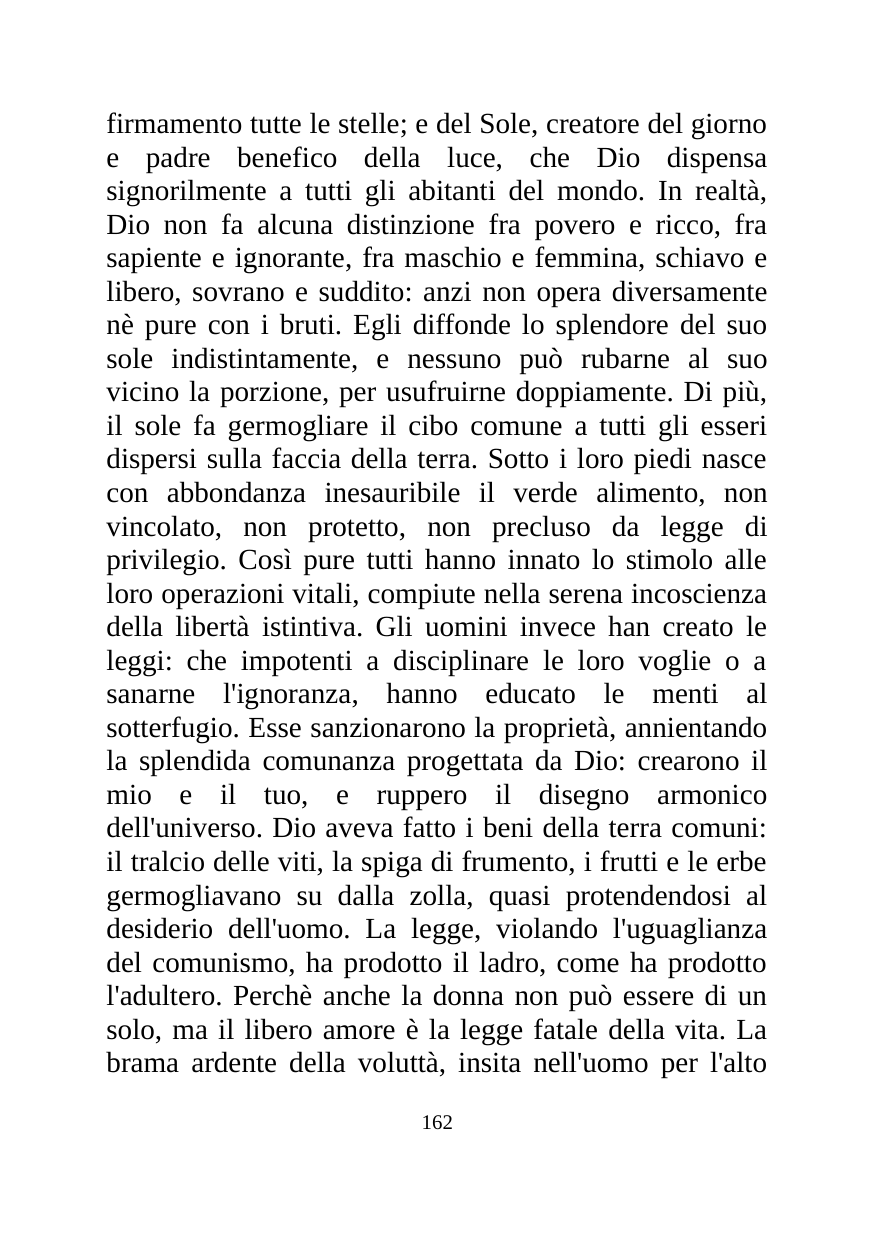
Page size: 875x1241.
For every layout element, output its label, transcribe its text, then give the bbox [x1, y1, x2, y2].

text firmamento tutte le stelle; e del Sole, creatore del giorno e padre benefico della luce, che Dio dispensa signorilmente a tutti gli abitanti del mondo. In realtà, Dio non fa alcuna distinzione fra povero e ricco, fra sapiente e ignorante, fra maschio e femmina, schiavo e libero, sovrano e suddito: anzi non opera diversamente nè pure con i bruti. Egli diffonde lo splendore del suo sole indistintamente, e nessuno può rubarne al suo vicino la porzione, per usufruirne doppiamente. Di più, il sole fa germogliare il cibo comune a tutti gli esseri dispersi sulla faccia della terra. Sotto i loro piedi nasce con abbondanza inesauribile il verde alimento, non vincolato, non protetto, non precluso da legge di privilegio. Così pure tutti hanno innato lo stimolo alle loro operazioni vitali, compiute nella serena incoscienza della libertà istintiva. Gli uomini invece han creato le leggi: che impotenti a disciplinare le loro voglie o a sanarne l'ignoranza, hanno educato le menti al sotterfugio. Esse sanzionarono la proprietà, annientando la splendida comunanza progettata da Dio: crearono il mio e il tuo, e ruppero il disegno armonico dell'universo. Dio aveva fatto i beni della terra comuni: il tralcio delle viti, la spiga di frumento, i frutti e le erbe germogliavano su dalla zolla, quasi protendendosi al desiderio dell'uomo. La legge, violando l'uguaglianza del comunismo, ha prodotto il ladro, come ha prodotto l'adultero. Perchè anche la donna non può essere di un solo, ma il libero amore è la legge fatale della vita. La brama ardente della voluttà, insita nell'uomo per l'alto [106, 106, 768, 1079]
